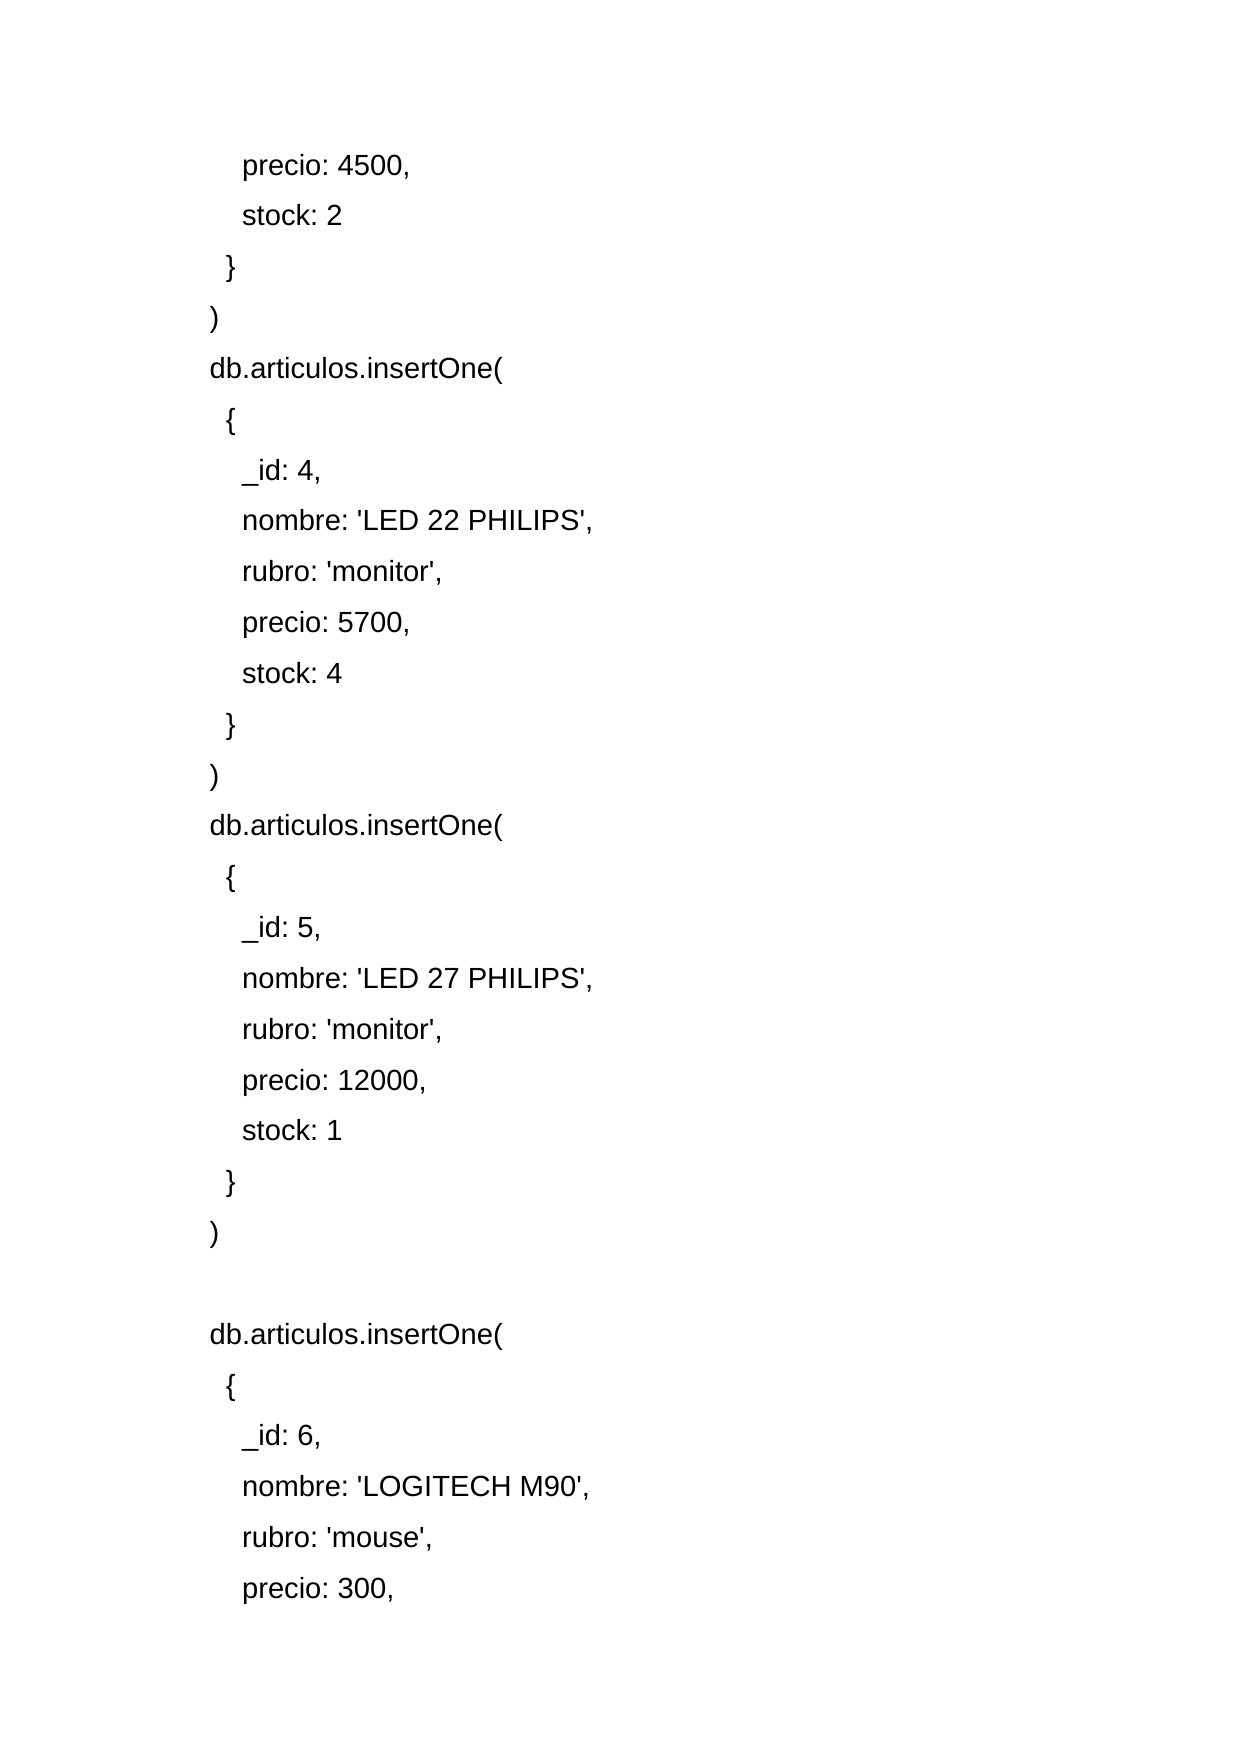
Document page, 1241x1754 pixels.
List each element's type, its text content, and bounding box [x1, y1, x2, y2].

text precio: 5700, [177, 605, 1063, 639]
text stock: 4 [177, 656, 1063, 689]
text nombre: 'LOGITECH M90', [177, 1469, 1063, 1503]
text nombre: 'LED 27 PHILIPS', [177, 961, 1063, 994]
text { [177, 402, 1063, 435]
text } [177, 249, 1063, 283]
text precio: 12000, [177, 1063, 1063, 1096]
text db.articulos.insertOne( [177, 808, 1063, 842]
text precio: 300, [177, 1571, 1063, 1604]
text { [177, 859, 1063, 893]
text nombre: 'LED 22 PHILIPS', [177, 503, 1063, 537]
text db.articulos.insertOne( [177, 1317, 1063, 1350]
text _id: 4, [177, 453, 1063, 486]
text { [177, 1368, 1063, 1401]
text _id: 6, [177, 1418, 1063, 1452]
text ) [177, 300, 1063, 334]
text ) [177, 758, 1063, 791]
text } [177, 1164, 1063, 1198]
text _id: 5, [177, 910, 1063, 944]
text rubro: 'monitor', [177, 554, 1063, 588]
text precio: 4500, [177, 148, 1063, 181]
text rubro: 'monitor', [177, 1012, 1063, 1045]
text stock: 1 [177, 1113, 1063, 1147]
text stock: 2 [177, 198, 1063, 232]
text ) [177, 1215, 1063, 1249]
text db.articulos.insertOne( [177, 351, 1063, 384]
text } [177, 707, 1063, 740]
text rubro: 'mouse', [177, 1520, 1063, 1554]
